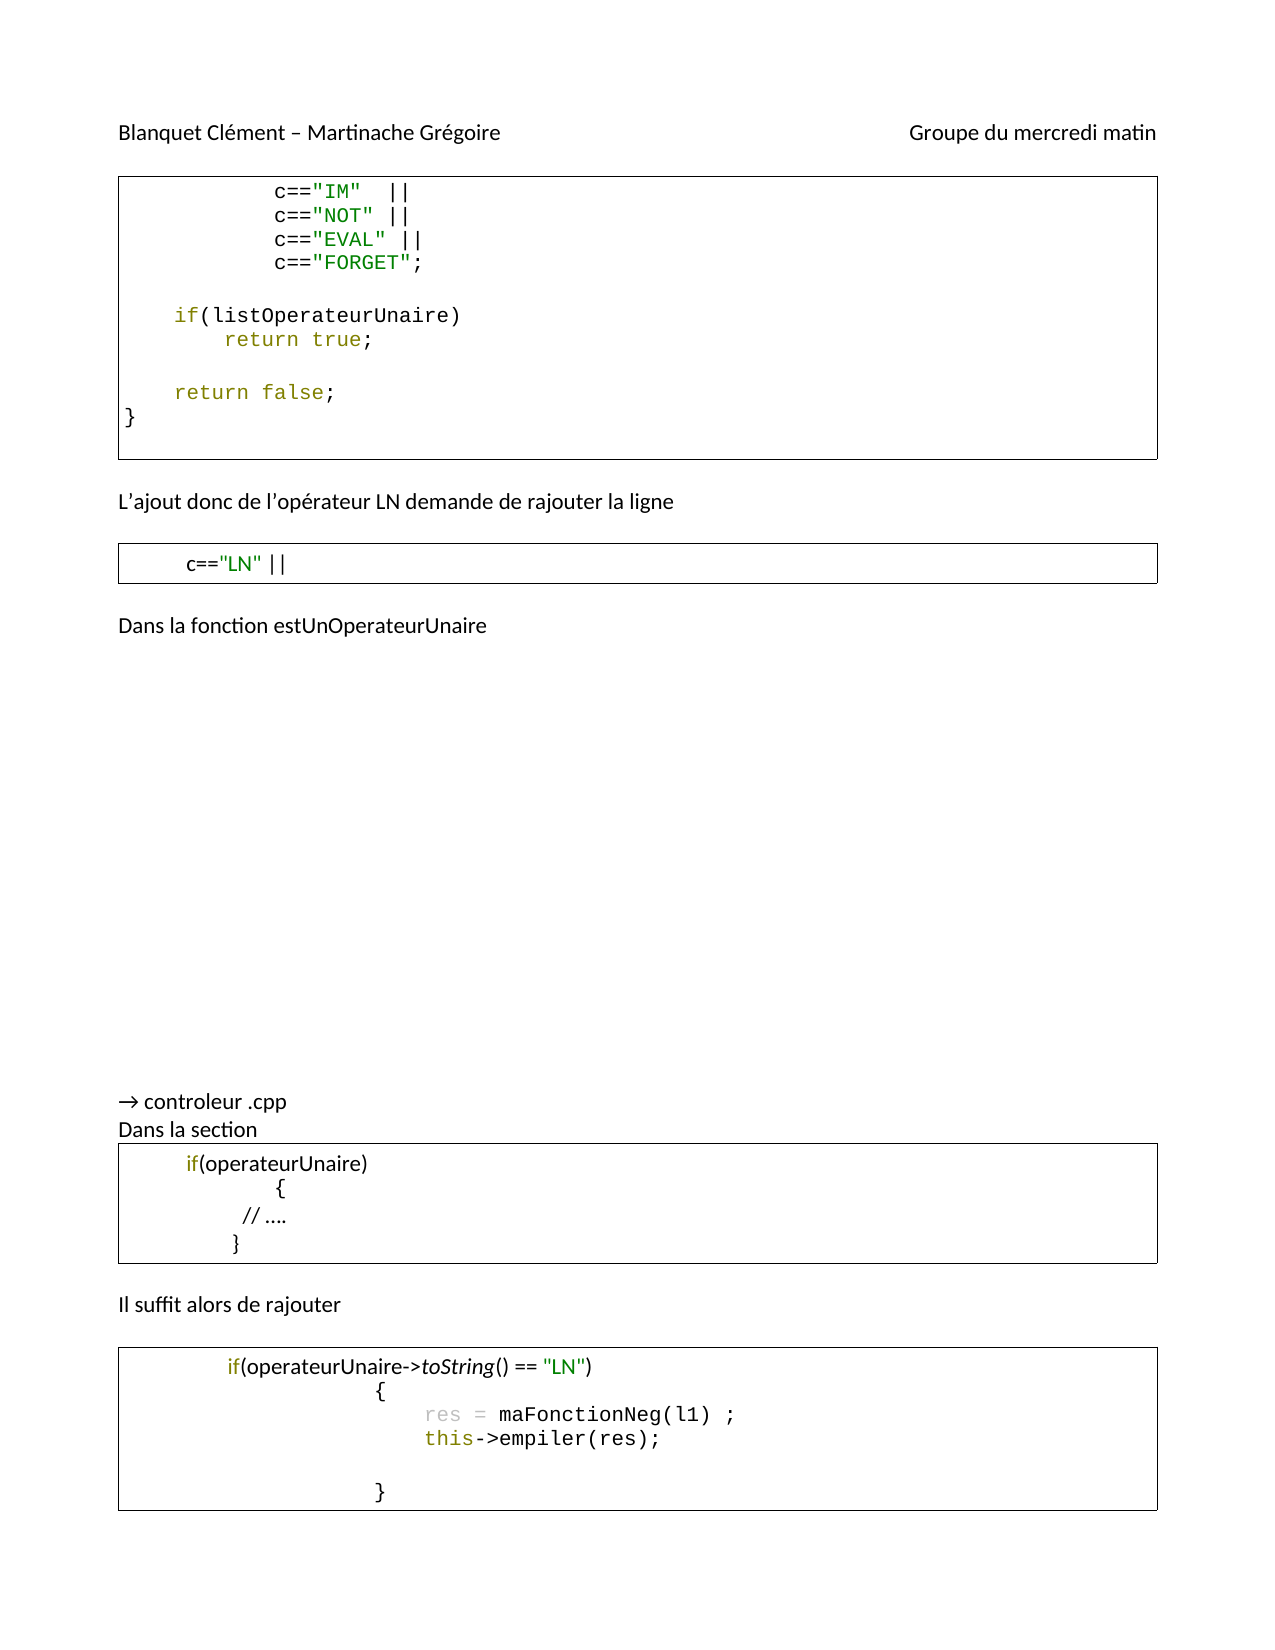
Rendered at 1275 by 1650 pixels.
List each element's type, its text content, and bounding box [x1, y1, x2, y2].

text L’ajout donc de l’opérateur LN demande de rajouter la ligne [118, 487, 1157, 515]
text Dans la section [118, 1115, 1157, 1143]
text → controleur .cpp [118, 1087, 1157, 1115]
text Il suffit alors de rajouter [118, 1291, 1157, 1319]
table_header c=="LN" || [119, 544, 1157, 583]
text Dans la fonction estUnOperateurUnaire [118, 611, 1157, 639]
table_header if(operateurUnaire->toString() == "LN") { res = maFonctionNeg(l1) ; this->empiler(res); } [119, 1348, 1157, 1510]
table_header if(operateurUnaire) { // …. } [119, 1144, 1157, 1263]
table_header c=="IM" || c=="NOT" || c=="EVAL" || c=="FORGET"; if(listOperateurUnaire) return true; return false; } [119, 177, 1157, 459]
